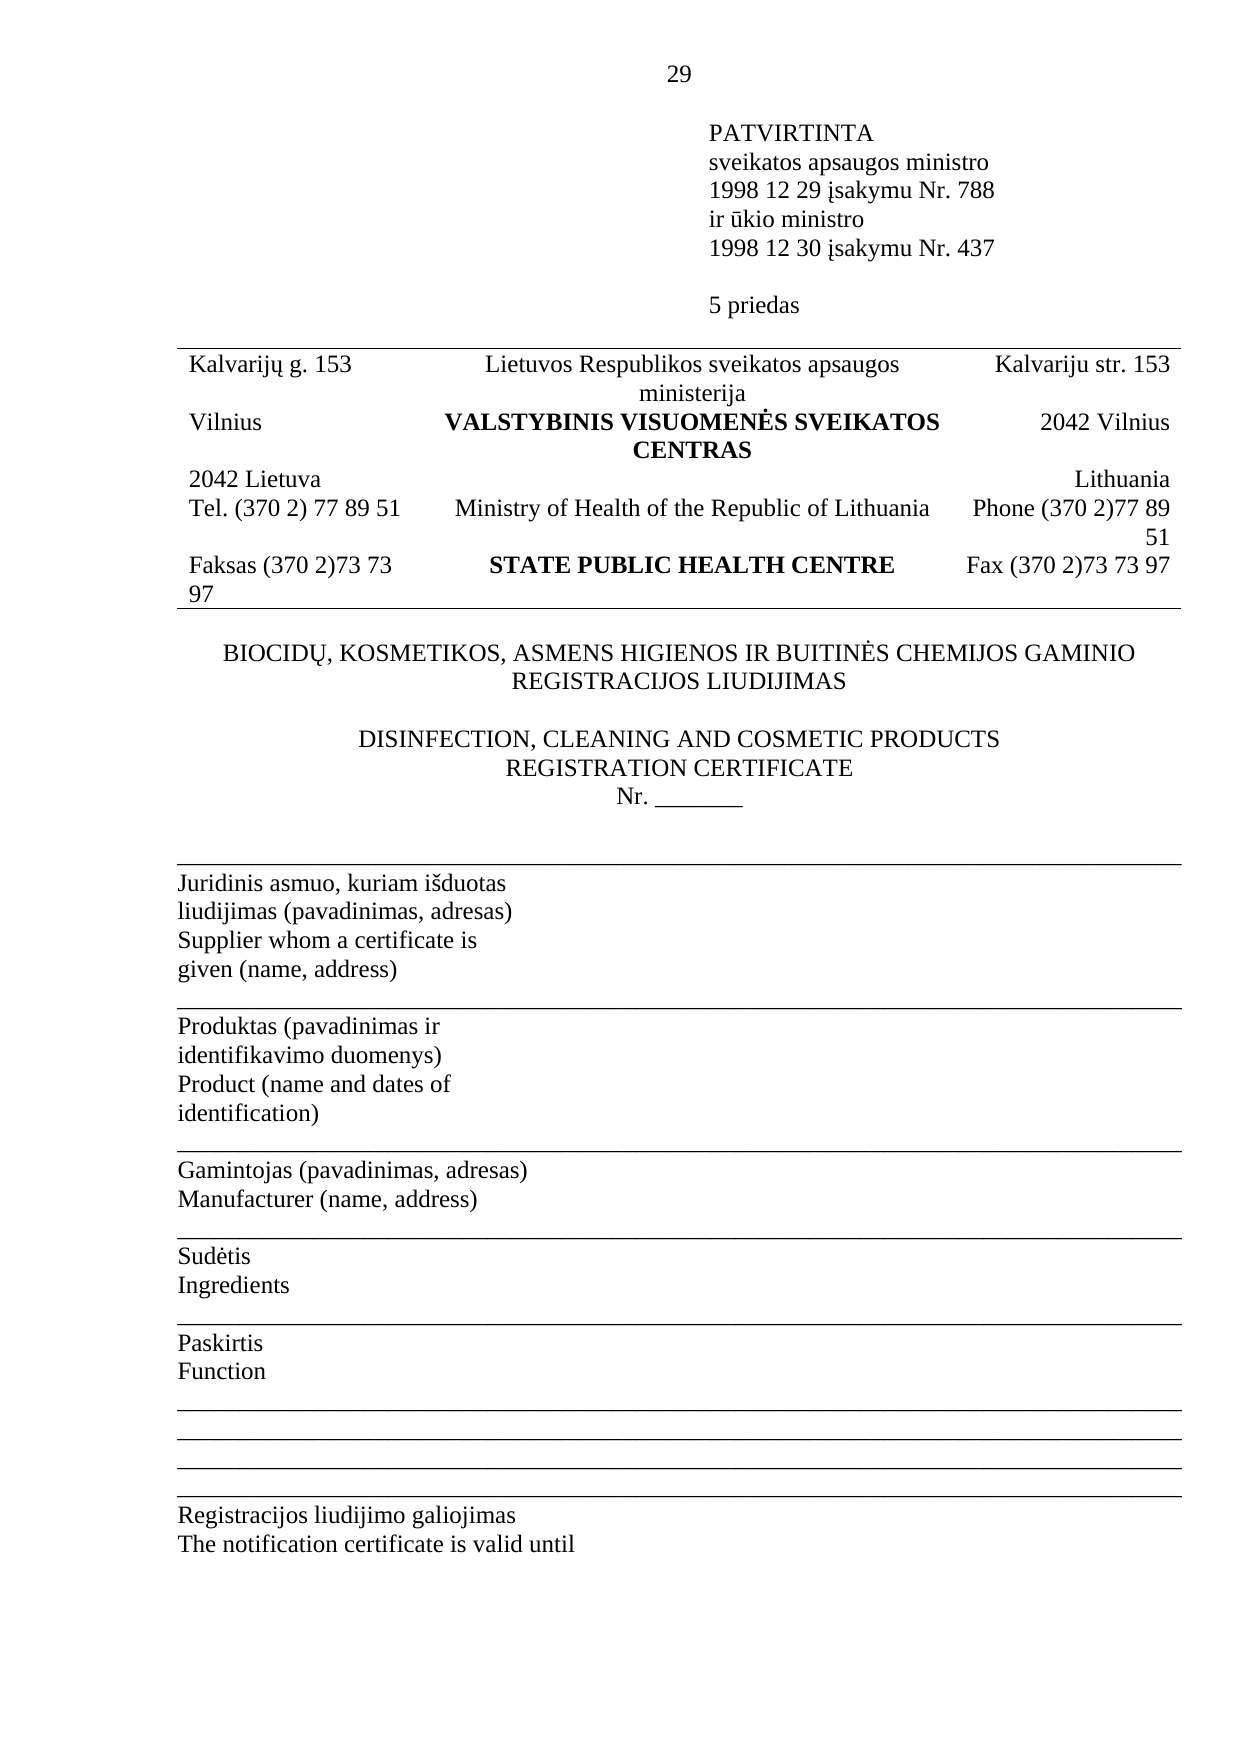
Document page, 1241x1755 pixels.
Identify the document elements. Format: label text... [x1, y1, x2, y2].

table_cell Lithuania [954, 464, 1181, 493]
table_cell 2042 Lietuva [177, 464, 431, 493]
table_cell Vilnius [177, 407, 431, 464]
table_cell Faksas (370 2)73 73 97 [177, 550, 431, 608]
text BIOCIDŲ, KOSMETIKOS, ASMENS HIGIENOS IR BUITINĖS CHEMIJOS GAMINIO [177, 638, 1181, 666]
text Supplier whom a certificate is [177, 925, 1181, 954]
text Product (name and dates of [177, 1069, 1181, 1098]
table_header Kalvariju str. 153 [954, 349, 1181, 407]
text Function [177, 1356, 1181, 1385]
text REGISTRACIJOS LIUDIJIMAS [177, 666, 1181, 695]
table_cell Phone (370 2)77 89 51 [954, 493, 1181, 550]
text 1998 12 30 įsakymu Nr. 437 [177, 233, 1181, 262]
text REGISTRATION CERTIFICATE [177, 753, 1181, 781]
text 5 priedas [177, 291, 1181, 319]
text liudijimas (pavadinimas, adresas) [177, 896, 1181, 925]
text Ingredients [177, 1270, 1181, 1299]
table_header Lietuvos Respublikos sveikatos apsaugos ministerija [431, 349, 954, 407]
table_cell VALSTYBINIS VISUOMENĖS SVEIKATOS CENTRAS [431, 407, 954, 464]
text Paskirtis [177, 1328, 1181, 1356]
table_cell Ministry of Health of the Republic of Lithuania [431, 493, 954, 550]
text PATVIRTINTA [177, 118, 1181, 147]
text ir ūkio ministro [177, 204, 1181, 233]
text sveikatos apsaugos ministro [177, 147, 1181, 176]
text Sudėtis [177, 1241, 1181, 1270]
table_cell Tel. (370 2) 77 89 51 [177, 493, 431, 550]
text Produktas (pavadinimas ir [177, 1011, 1181, 1040]
text identifikavimo duomenys) [177, 1040, 1181, 1069]
text given (name, address) [177, 954, 1181, 983]
text Nr. _______ [177, 781, 1181, 810]
text identification) [177, 1098, 1181, 1126]
table_cell Fax (370 2)73 73 97 [954, 550, 1181, 608]
table_header Kalvarijų g. 153 [177, 349, 431, 407]
text 1998 12 29 įsakymu Nr. 788 [177, 176, 1181, 204]
text The notification certificate is valid until [177, 1529, 1181, 1558]
text Manufacturer (name, address) [177, 1184, 1181, 1213]
text Gamintojas (pavadinimas, adresas) [177, 1155, 1181, 1184]
table_cell 2042 Vilnius [954, 407, 1181, 464]
text DISINFECTION, CLEANING AND COSMETIC PRODUCTS [177, 724, 1181, 753]
text Juridinis asmuo, kuriam išduotas [177, 868, 1181, 896]
table_cell STATE PUBLIC HEALTH CENTRE [431, 550, 954, 608]
table_cell [431, 464, 954, 493]
text Registracijos liudijimo galiojimas [177, 1500, 1181, 1529]
